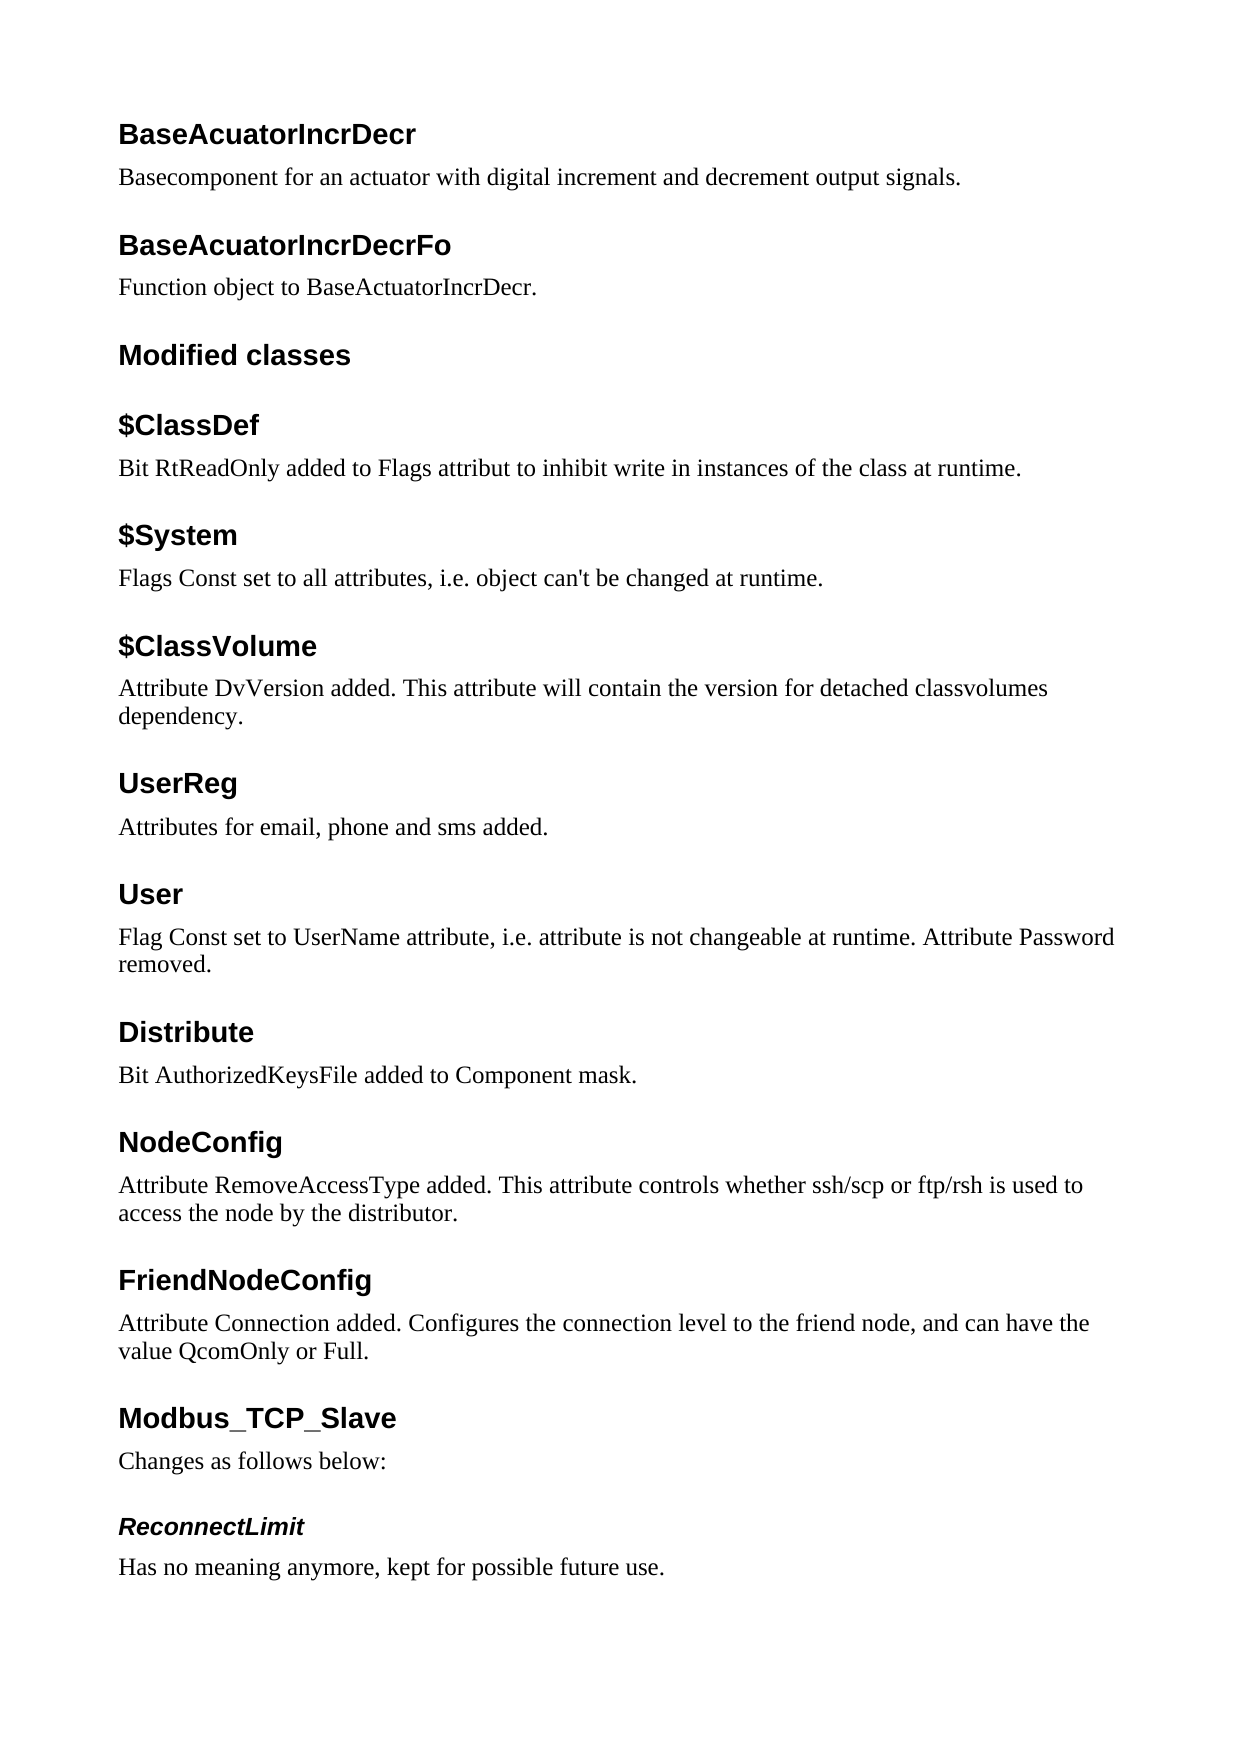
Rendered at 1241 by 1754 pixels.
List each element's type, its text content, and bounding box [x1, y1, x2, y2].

subtitle User [118, 878, 1122, 910]
text Attribute Connection added. Configures the connection level to the friend node, and can have the value QcomOnly or Full. [118, 1309, 1122, 1365]
text Has no meaning anymore, kept for possible future use. [118, 1553, 1122, 1580]
text Flag Const set to UserName attribute, i.e. attribute is not changeable at runtime. Attribute Password removed. [118, 923, 1122, 978]
subtitle NodeConfig [118, 1126, 1122, 1159]
subtitle Modbus_TCP_Slave [118, 1402, 1122, 1435]
subtitle UserReg [118, 767, 1122, 800]
subtitle ReconnectLimit [118, 1512, 1122, 1540]
text Attribute DvVersion added. This attribute will contain the version for detached classvolumes dependency. [118, 674, 1122, 730]
subtitle $ClassDef [118, 409, 1122, 441]
text Attributes for email, phone and sms added. [118, 813, 1122, 840]
subtitle BaseAcuatorIncrDecr [118, 118, 1122, 151]
subtitle FriendNodeConfig [118, 1264, 1122, 1297]
subtitle BaseAcuatorIncrDecrFo [118, 228, 1122, 261]
text Changes as follows below: [118, 1447, 1122, 1475]
text Attribute RemoveAccessType added. This attribute controls whether ssh/scp or ftp/rsh is used to access the node by the distributor. [118, 1171, 1122, 1227]
text Bit RtReadOnly added to Flags attribut to inhibit write in instances of the class at runtime. [118, 454, 1122, 482]
subtitle $System [118, 519, 1122, 552]
subtitle $ClassVolume [118, 629, 1122, 662]
text Bit AuthorizedKeysFile added to Component mask. [118, 1061, 1122, 1089]
text Function object to BaseActuatorIncrDecr. [118, 273, 1122, 301]
text Basecomponent for an actuator with digital increment and decrement output signals. [118, 163, 1122, 191]
subtitle Modified classes [118, 339, 1122, 371]
text Flags Const set to all attributes, i.e. object can't be changed at runtime. [118, 564, 1122, 592]
subtitle Distribute [118, 1016, 1122, 1048]
